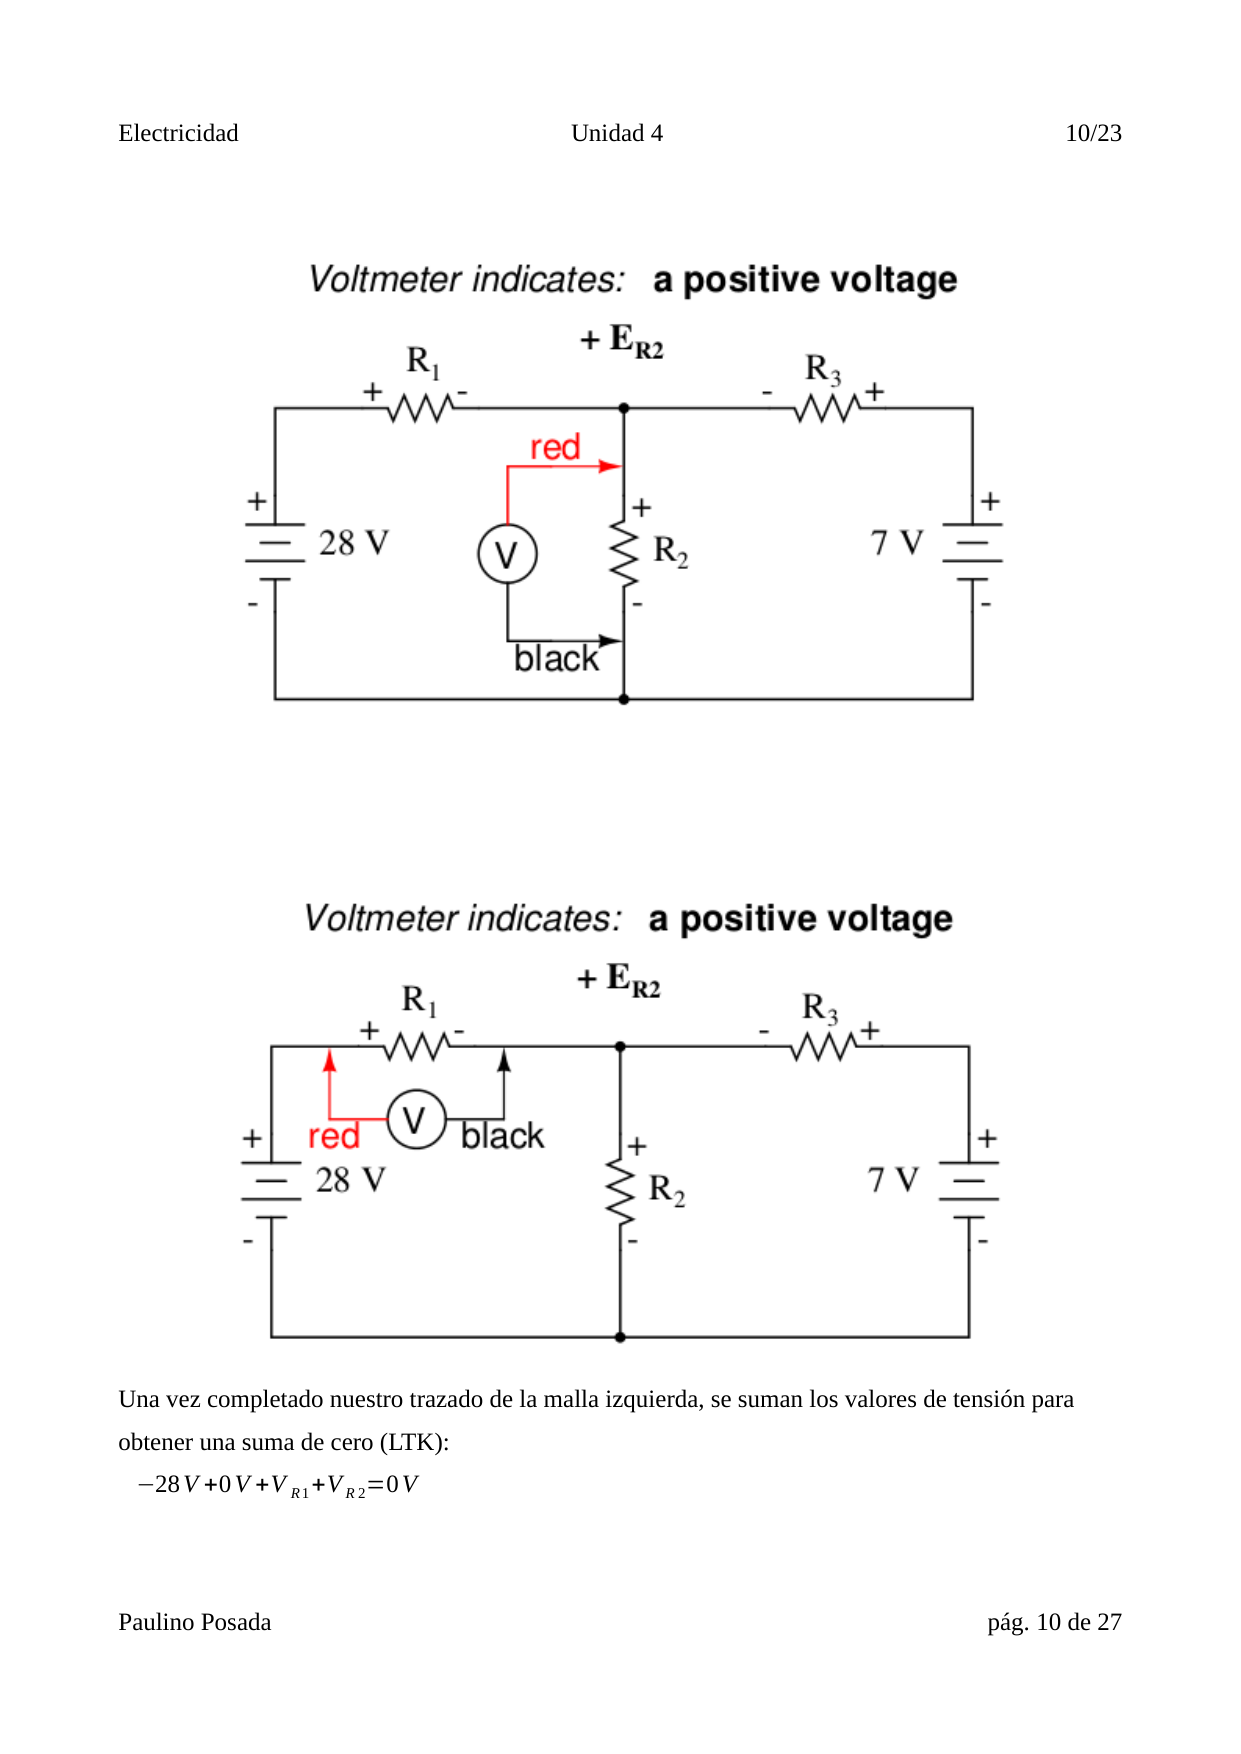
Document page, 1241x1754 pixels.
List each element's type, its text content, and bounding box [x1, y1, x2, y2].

picture [222, 890, 1018, 1353]
text Una vez completado nuestro trazado de la malla izquierda, se suman los valores de tensión para obtener una suma de cero (LTK): [118, 1384, 1122, 1456]
picture [219, 255, 1021, 724]
